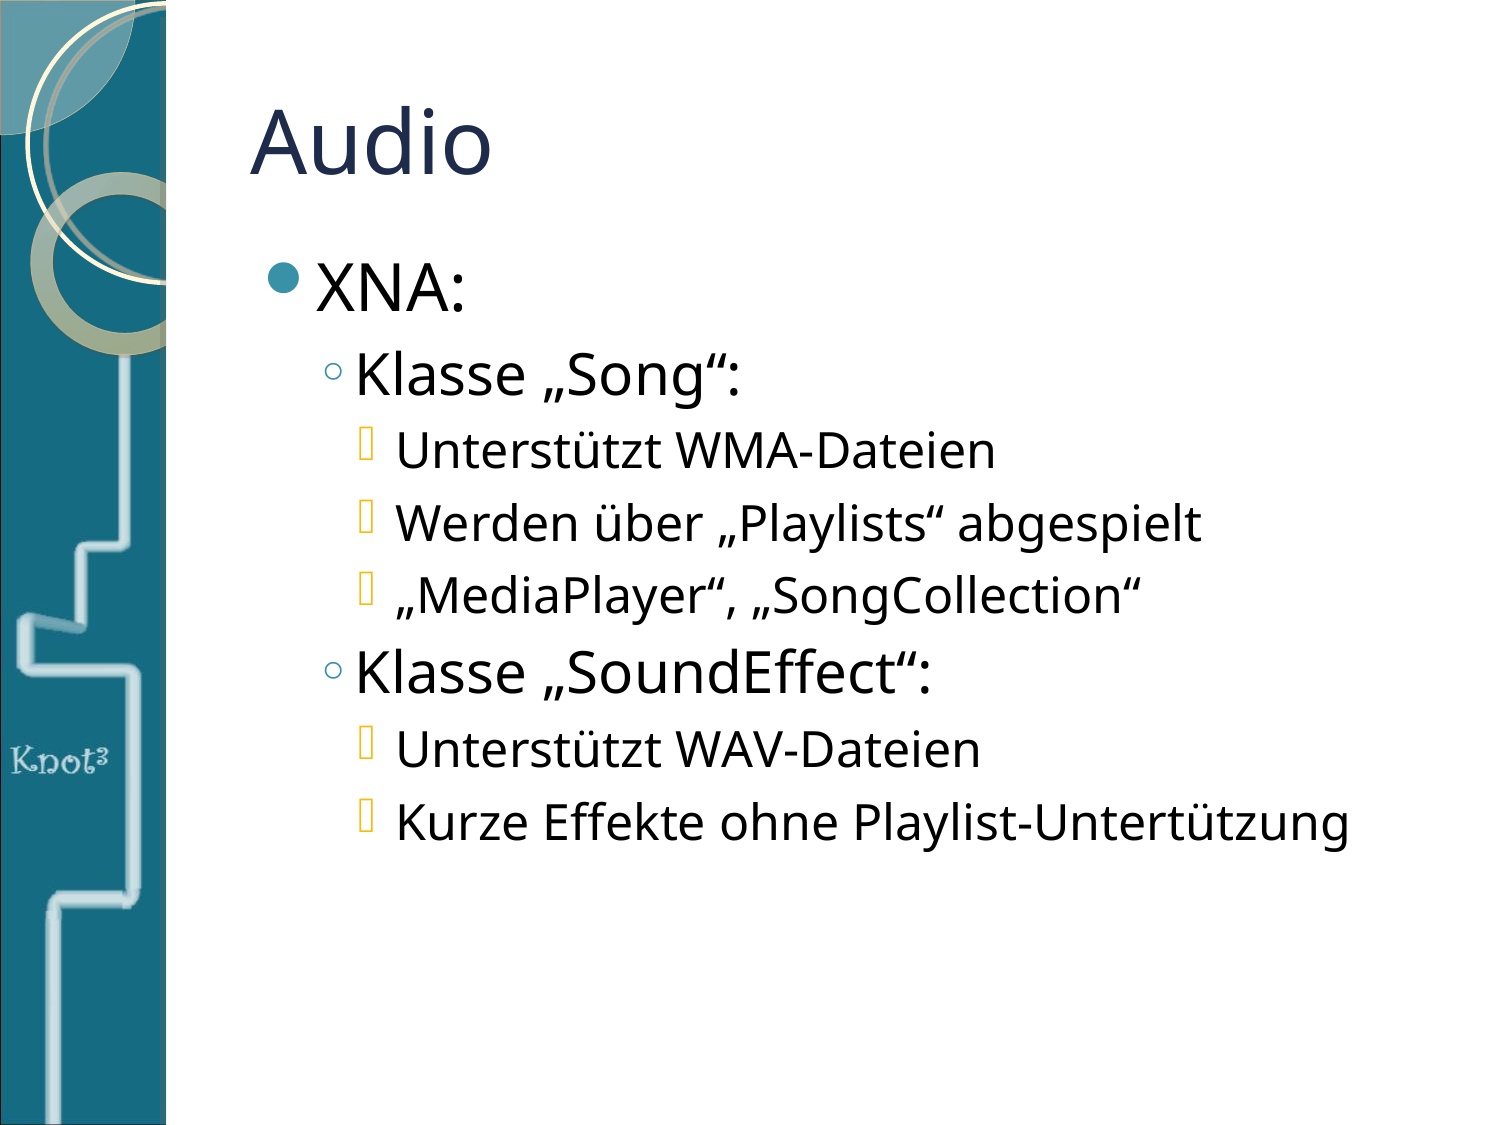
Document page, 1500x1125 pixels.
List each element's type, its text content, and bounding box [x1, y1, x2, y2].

list XNA: Klasse „Song“: Unterstützt WMA-Dateien Werden über „Playlists“ abgespielt „MediaPlayer“, „SongCollection“ Klasse „SoundEffect“: Unterstützt WAV-Dateien Kurze Effekte ohne Playlist-Untertützung [235, 237, 1466, 906]
title Audio [235, 23, 1466, 237]
picture [0, 11, 166, 1125]
picture [136, 0, 166, 4]
